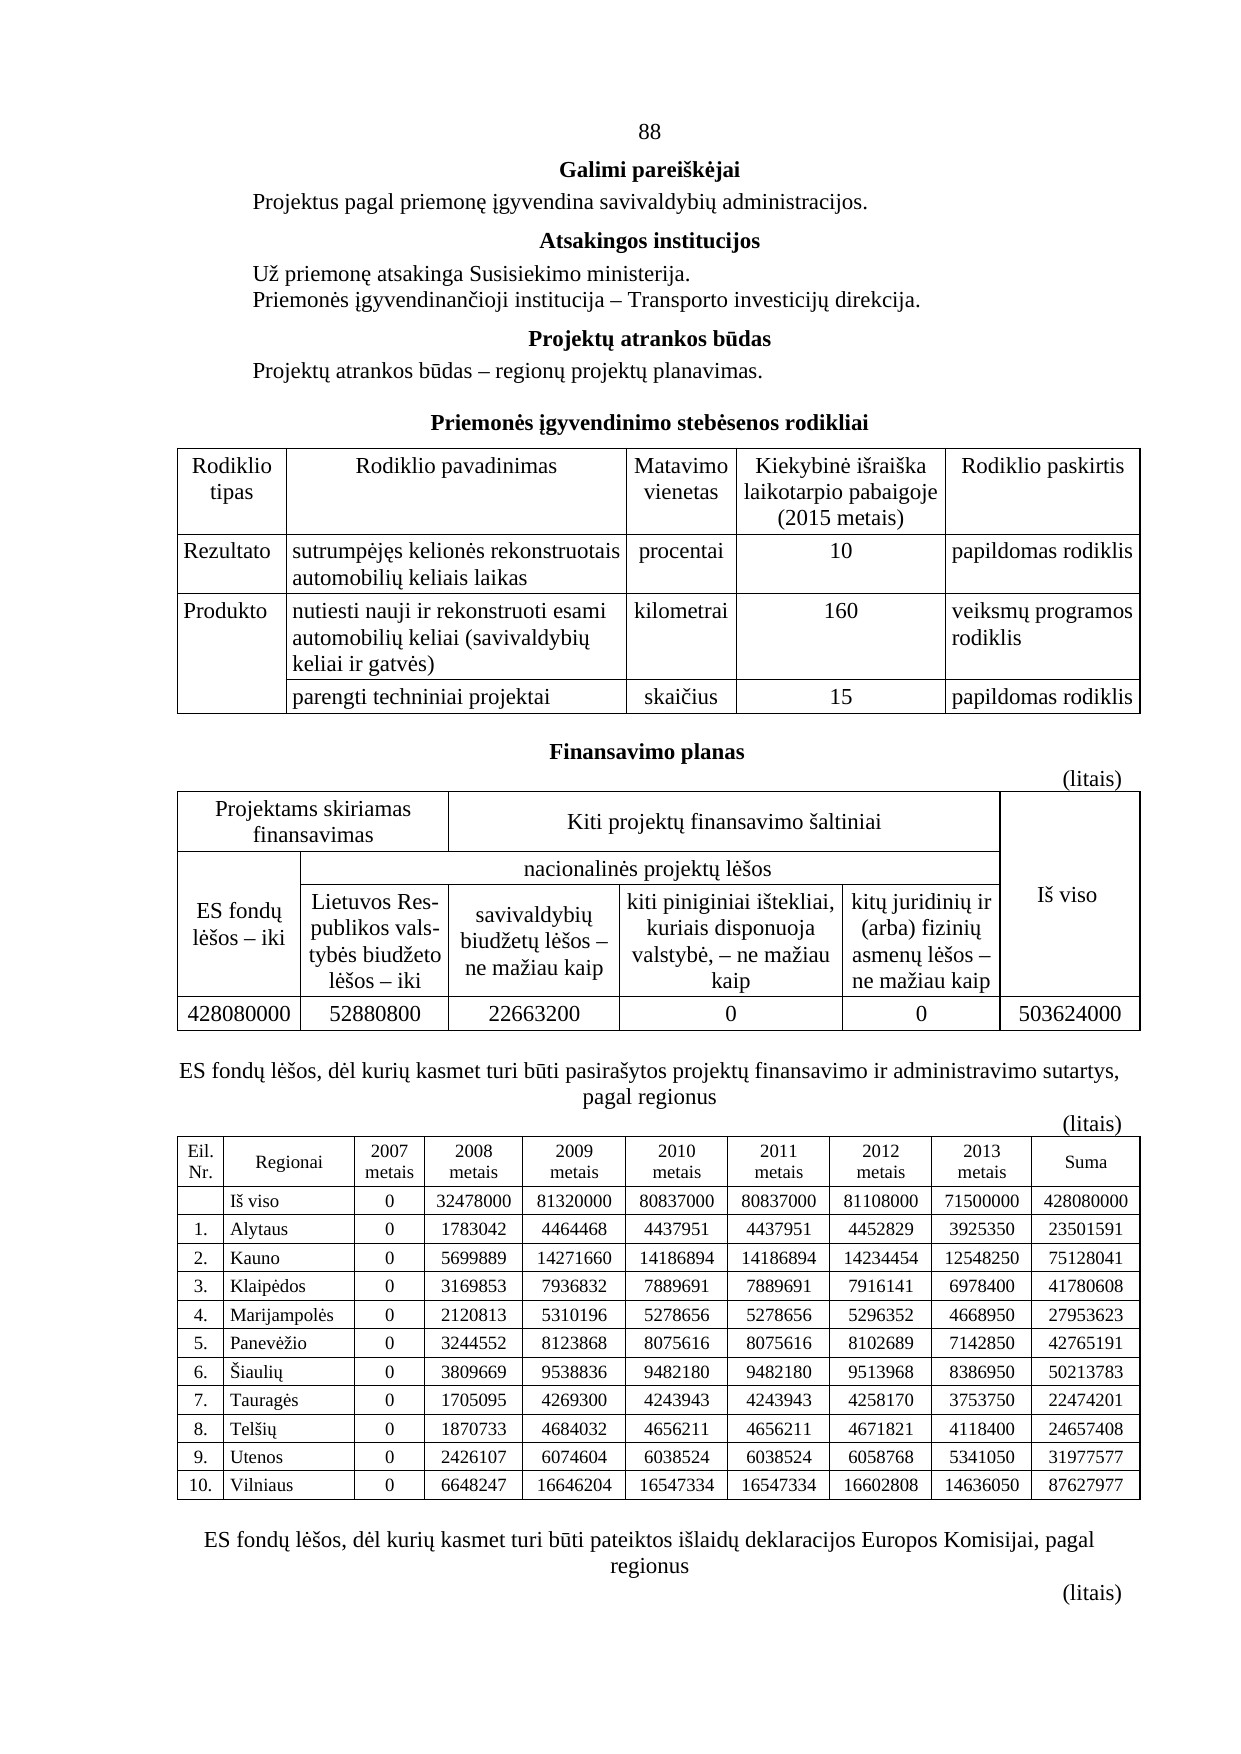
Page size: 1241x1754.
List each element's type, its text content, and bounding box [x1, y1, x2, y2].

table_cell 0 [355, 1471, 424, 1499]
table_cell 4118400 [932, 1415, 1031, 1442]
table_cell 3169853 [425, 1272, 522, 1300]
table_cell 5. [178, 1329, 223, 1357]
table_cell 428080000 [178, 997, 300, 1029]
table_cell 5296352 [830, 1301, 931, 1328]
table_cell 3. [178, 1272, 223, 1300]
table_cell 41780608 [1032, 1272, 1139, 1300]
table_header 2013 metais [932, 1137, 1031, 1186]
table_cell 6038524 [728, 1443, 829, 1470]
table_cell 81108000 [830, 1187, 931, 1214]
table_cell 16646204 [523, 1471, 625, 1499]
table_cell 42765191 [1032, 1329, 1139, 1357]
table_header Kiti projektų finansavimo šaltiniai [449, 792, 999, 851]
table_cell 75128041 [1032, 1244, 1139, 1271]
table_cell kilometrai [627, 594, 736, 679]
table_cell Vilniaus [224, 1471, 354, 1499]
table_header Suma [1032, 1137, 1139, 1186]
table_cell 4671821 [830, 1415, 931, 1442]
table_cell 6074604 [523, 1443, 625, 1470]
table_cell 6978400 [932, 1272, 1031, 1300]
table_cell 6038524 [626, 1443, 727, 1470]
table_cell Telšių [224, 1415, 354, 1442]
table_cell procentai [627, 535, 736, 593]
table_cell sutrumpėjęs kelionės rekonstruotais automobilių keliais laikas [287, 535, 626, 593]
table_cell Marijampolės [224, 1301, 354, 1328]
table_cell 2. [178, 1244, 223, 1271]
table_header 2009 metais [523, 1137, 625, 1186]
table_cell 4452829 [830, 1215, 931, 1243]
table_cell 0 [620, 997, 842, 1029]
table_cell 16602808 [830, 1471, 931, 1499]
table_cell 87627977 [1032, 1471, 1139, 1499]
table_cell kitų juridinių ir (arba) fizinių asmenų lėšos – ne mažiau kaip [843, 885, 999, 996]
table_cell 0 [355, 1272, 424, 1300]
table_cell 4464468 [523, 1215, 625, 1243]
table_cell 3925350 [932, 1215, 1031, 1243]
table_cell 503624000 [1001, 997, 1139, 1029]
table_cell 4. [178, 1301, 223, 1328]
table_cell papildomas rodiklis [946, 535, 1139, 593]
table_cell 9513968 [830, 1358, 931, 1385]
table_cell 0 [843, 997, 999, 1029]
table_cell Rezultato [178, 535, 286, 593]
table_cell [178, 1187, 223, 1214]
table_cell 5699889 [425, 1244, 522, 1271]
table_header 2007 metais [355, 1137, 424, 1186]
table_cell savivaldybių biudžetų lėšos – ne mažiau kaip [449, 885, 619, 996]
text Projektus pagal priemonę įgyvendina savivaldybių administracijos. [177, 188, 1122, 214]
table_header Kiekybinė išraiška laikotarpio pabaigoje (2015 metais) [737, 449, 945, 534]
text ES fondų lėšos, dėl kurių kasmet turi būti pasirašytos projektų finansavimo ir administravimo sutartys, pagal regionus [177, 1057, 1122, 1109]
table_cell Panevėžio [224, 1329, 354, 1357]
table_cell 14186894 [626, 1244, 727, 1271]
table_cell 10 [737, 535, 945, 593]
table_cell Alytaus [224, 1215, 354, 1243]
table_cell Kauno [224, 1244, 354, 1271]
table_cell 5278656 [728, 1301, 829, 1328]
table_cell 7889691 [728, 1272, 829, 1300]
table_cell 10. [178, 1471, 223, 1499]
table_cell 9. [178, 1443, 223, 1470]
table_header Projektams skiriamas finansavimas [178, 792, 448, 851]
table_cell Šiaulių [224, 1358, 354, 1385]
table_cell 8075616 [626, 1329, 727, 1357]
table_cell 428080000 [1032, 1187, 1139, 1214]
table_header 2012 metais [830, 1137, 931, 1186]
table_cell Klaipėdos [224, 1272, 354, 1300]
table_cell 8. [178, 1415, 223, 1442]
table_cell 12548250 [932, 1244, 1031, 1271]
table_cell 80837000 [626, 1187, 727, 1214]
table_cell 5341050 [932, 1443, 1031, 1470]
table_cell ES fondų lėšos – iki [178, 852, 300, 996]
table_cell 7. [178, 1386, 223, 1413]
table_cell 5278656 [626, 1301, 727, 1328]
table_cell 1783042 [425, 1215, 522, 1243]
table_cell 22474201 [1032, 1386, 1139, 1413]
text Atsakingos institucijos [177, 227, 1122, 253]
text (litais) [177, 1579, 1122, 1605]
text Galimi pareiškėjai [177, 156, 1122, 182]
table_header 2010 metais [626, 1137, 727, 1186]
table_cell 0 [355, 1215, 424, 1243]
table_cell 4269300 [523, 1386, 625, 1413]
table_cell 6058768 [830, 1443, 931, 1470]
table_cell skaičius [627, 680, 736, 712]
table_cell 1705095 [425, 1386, 522, 1413]
table_cell 14636050 [932, 1471, 1031, 1499]
table_cell 4668950 [932, 1301, 1031, 1328]
table_header Rodiklio pavadinimas [287, 449, 626, 534]
text (litais) [177, 1109, 1122, 1136]
table_cell 3244552 [425, 1329, 522, 1357]
table_cell 6648247 [425, 1471, 522, 1499]
table_cell 14234454 [830, 1244, 931, 1271]
table_cell 4258170 [830, 1386, 931, 1413]
text Finansavimo planas [177, 738, 1122, 765]
table_cell 7916141 [830, 1272, 931, 1300]
table_cell 16547334 [728, 1471, 829, 1499]
table_cell 7936832 [523, 1272, 625, 1300]
table_cell 27953623 [1032, 1301, 1139, 1328]
table_cell 23501591 [1032, 1215, 1139, 1243]
table_cell 8075616 [728, 1329, 829, 1357]
table_cell parengti techniniai projektai [287, 680, 626, 712]
table_cell 52880800 [301, 997, 448, 1029]
table_cell 81320000 [523, 1187, 625, 1214]
table_cell nacionalinės projektų lėšos [301, 852, 999, 884]
table_header Iš viso [1001, 792, 1139, 996]
table_cell nutiesti nauji ir rekonstruoti esami automobilių keliai (savivaldybių keliai ir gatvės) [287, 594, 626, 679]
table_header Eil. Nr. [178, 1137, 223, 1186]
table_cell Iš viso [224, 1187, 354, 1214]
table_cell 0 [355, 1443, 424, 1470]
table_cell kiti piniginiai ištekliai, kuriais disponuoja valstybė, – ne mažiau kaip [620, 885, 842, 996]
table_header Regionai [224, 1137, 354, 1186]
table_cell 2120813 [425, 1301, 522, 1328]
table_cell 1. [178, 1215, 223, 1243]
text ES fondų lėšos, dėl kurių kasmet turi būti pateiktos išlaidų deklaracijos Europos Komisijai, pagal regionus [177, 1526, 1122, 1579]
table_cell 0 [355, 1329, 424, 1357]
table_cell 0 [355, 1358, 424, 1385]
table_cell Utenos [224, 1443, 354, 1470]
table_cell 0 [355, 1415, 424, 1442]
table_cell 4243943 [626, 1386, 727, 1413]
table_cell 0 [355, 1301, 424, 1328]
table_cell 7889691 [626, 1272, 727, 1300]
table_cell 71500000 [932, 1187, 1031, 1214]
table_cell 4656211 [728, 1415, 829, 1442]
text Projektų atrankos būdas [177, 325, 1122, 351]
table_cell Tauragės [224, 1386, 354, 1413]
table_cell 31977577 [1032, 1443, 1139, 1470]
table_cell 16547334 [626, 1471, 727, 1499]
table_header 2008 metais [425, 1137, 522, 1186]
table_cell 4684032 [523, 1415, 625, 1442]
table_cell 14186894 [728, 1244, 829, 1271]
table_cell 3809669 [425, 1358, 522, 1385]
table_cell 0 [355, 1244, 424, 1271]
table_cell 32478000 [425, 1187, 522, 1214]
table_cell 80837000 [728, 1187, 829, 1214]
table_cell 4437951 [626, 1215, 727, 1243]
table_cell 22663200 [449, 997, 619, 1029]
table_cell 1870733 [425, 1415, 522, 1442]
table_cell 7142850 [932, 1329, 1031, 1357]
table_header Matavimo vienetas [627, 449, 736, 534]
table_cell 160 [737, 594, 945, 679]
table_cell 15 [737, 680, 945, 712]
table_cell 0 [355, 1187, 424, 1214]
table_cell veiksmų programos rodiklis [946, 594, 1139, 679]
text Priemonės įgyvendinančioji institucija – Transporto investicijų direkcija. [177, 286, 1122, 312]
text Priemonės įgyvendinimo stebėsenos rodikliai [177, 409, 1122, 435]
text Už priemonę atsakinga Susisiekimo ministerija. [177, 260, 1122, 286]
table_cell Produkto [178, 594, 286, 712]
table_cell 6. [178, 1358, 223, 1385]
table_cell 8123868 [523, 1329, 625, 1357]
table_cell 24657408 [1032, 1415, 1139, 1442]
table_cell 14271660 [523, 1244, 625, 1271]
text Projektų atrankos būdas – regionų projektų planavimas. [177, 357, 1122, 384]
table_cell 8386950 [932, 1358, 1031, 1385]
table_cell 2426107 [425, 1443, 522, 1470]
table_header 2011 metais [728, 1137, 829, 1186]
table_cell 9538836 [523, 1358, 625, 1385]
table_cell papildomas rodiklis [946, 680, 1139, 712]
table_cell 0 [355, 1386, 424, 1413]
text (litais) [177, 765, 1122, 791]
table_cell 9482180 [728, 1358, 829, 1385]
table_cell 3753750 [932, 1386, 1031, 1413]
table_cell 50213783 [1032, 1358, 1139, 1385]
table_cell 4437951 [728, 1215, 829, 1243]
table_header Rodiklio paskirtis [946, 449, 1139, 534]
table_cell 5310196 [523, 1301, 625, 1328]
table_cell Lietuvos Res­publikos vals­tybės biudžeto lėšos – iki [301, 885, 448, 996]
table_cell 4243943 [728, 1386, 829, 1413]
table_header Rodiklio tipas [178, 449, 286, 534]
table_cell 4656211 [626, 1415, 727, 1442]
table_cell 8102689 [830, 1329, 931, 1357]
table_cell 9482180 [626, 1358, 727, 1385]
